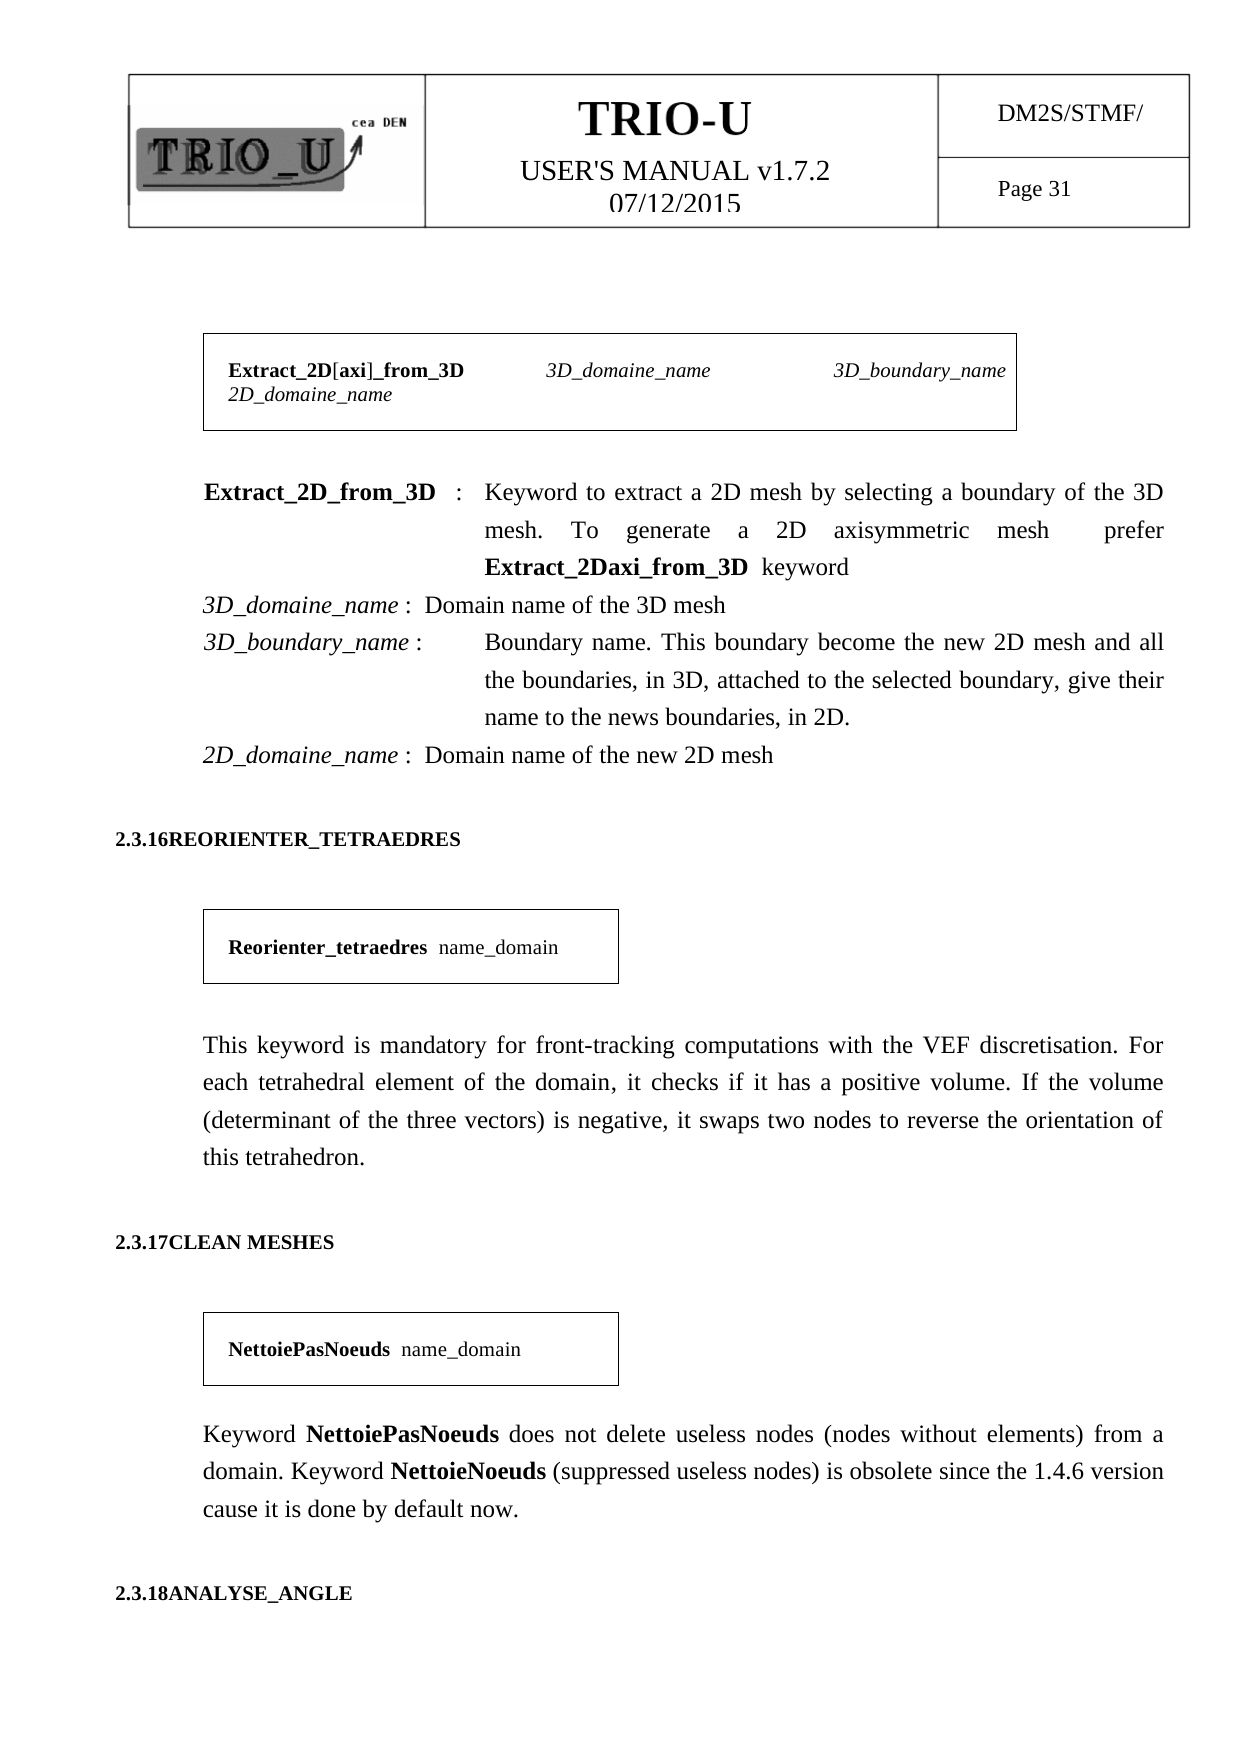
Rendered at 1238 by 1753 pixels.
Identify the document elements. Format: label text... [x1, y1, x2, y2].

text 3D_domaine_name : Domain name of the 3D mesh [203, 581, 1165, 619]
table_header Reorienter_tetraedres name_domain [204, 910, 618, 983]
text 2D_domaine_name : Domain name of the new 2D mesh [203, 731, 1165, 769]
table_header NettoiePasNoeuds name_domain [204, 1313, 618, 1385]
text Keyword NettoiePasNoeuds does not delete useless nodes (nodes without elements) from a domain. Keyword NettoieNoeuds (suppressed useless nodes) is obsolete since the 1.4.6 version cause it is done by default now. [203, 1410, 1165, 1523]
text 3D_boundary_name : Boundary name. This boundary become the new 2D mesh and all the boundaries, in 3D, attached to the selected boundary, give their name to the news boundaries, in 2D. [204, 619, 1165, 731]
subtitle REORIENTER_TETRAEDRES [115, 827, 1164, 851]
text Extract_2D_from_3D : Keyword to extract a 2D mesh by selecting a boundary of the 3D mesh. To generate a 2D axisymmetric mesh prefer Extract_2Daxi_from_3D keyword [204, 469, 1165, 581]
subtitle ANALYSE_ANGLE [115, 1581, 1164, 1605]
text This keyword is mandatory for front-tracking computations with the VEF discretisation. For each tetrahedral element of the domain, it checks if it has a positive volume. If the volume (determinant of the three vectors) is negative, it swaps two nodes to reverse the orientation of this tetrahedron. [203, 1021, 1165, 1171]
subtitle CLEAN MESHES [115, 1229, 1164, 1253]
table_header Extract_2D[axi]_from_3D 3D_domaine_name 3D_boundary_name 2D_domaine_name [204, 334, 1016, 430]
